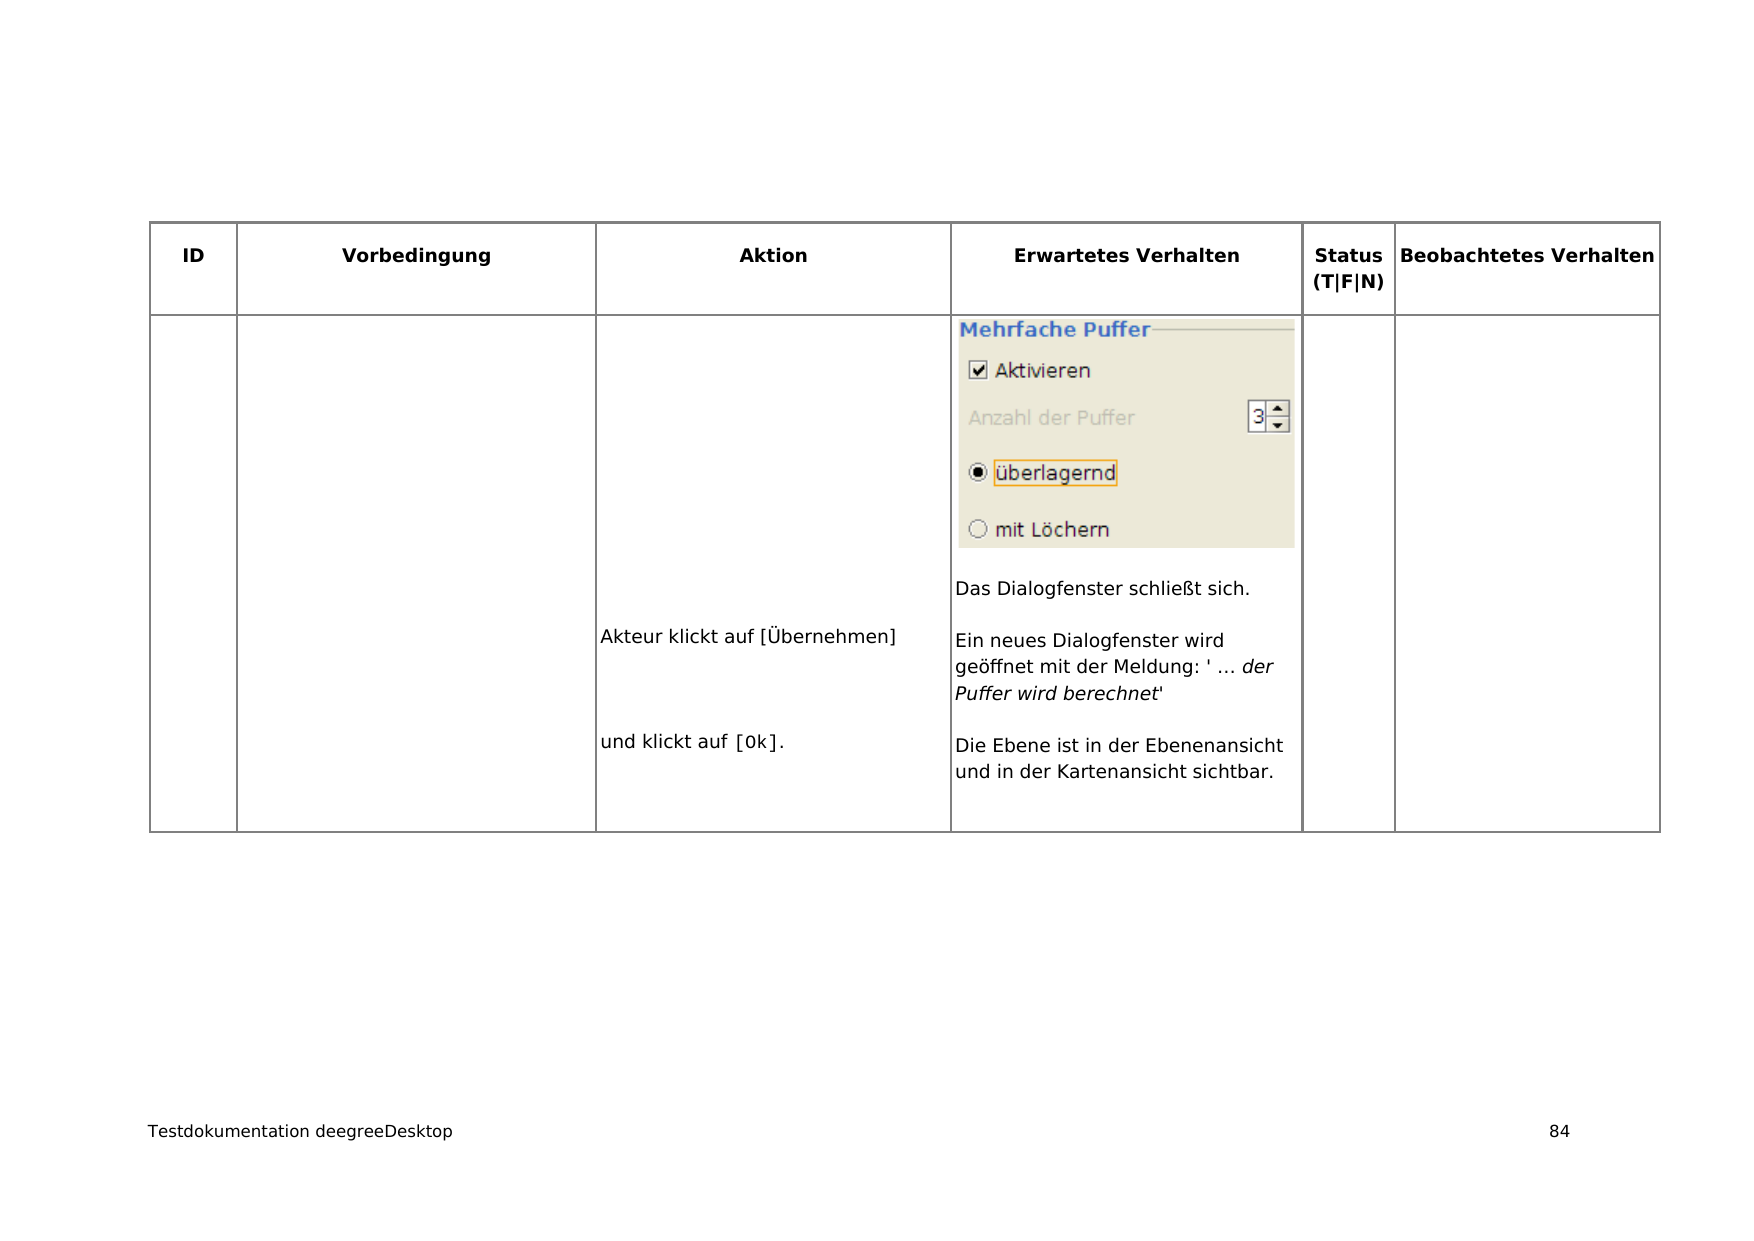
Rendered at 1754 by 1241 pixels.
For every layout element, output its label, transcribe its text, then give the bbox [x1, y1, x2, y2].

table_header Beobachtetes Verhalten [1396, 224, 1659, 314]
table_header ID [151, 224, 236, 314]
table_cell Akteur klickt auf [Übernehmen] und klickt auf [Ok]. [597, 316, 950, 831]
table_cell [1304, 316, 1394, 831]
table_header Aktion [597, 224, 950, 314]
table_header Erwartetes Verhalten [952, 224, 1301, 314]
table_cell Das Dialogfenster schließt sich. Ein neues Dialogfenster wird geöffnet mit der Meldung: ' … der Puffer wird berechnet' Die Ebene ist in der Ebenenansicht und in der Kartenansicht sichtbar. [952, 316, 1301, 831]
table_cell [238, 316, 595, 831]
table_header Status (T|F|N) [1304, 224, 1394, 314]
table_header Vorbedingung [238, 224, 595, 314]
table_cell [151, 316, 236, 831]
picture [958, 319, 1295, 548]
table_cell [1396, 316, 1659, 831]
